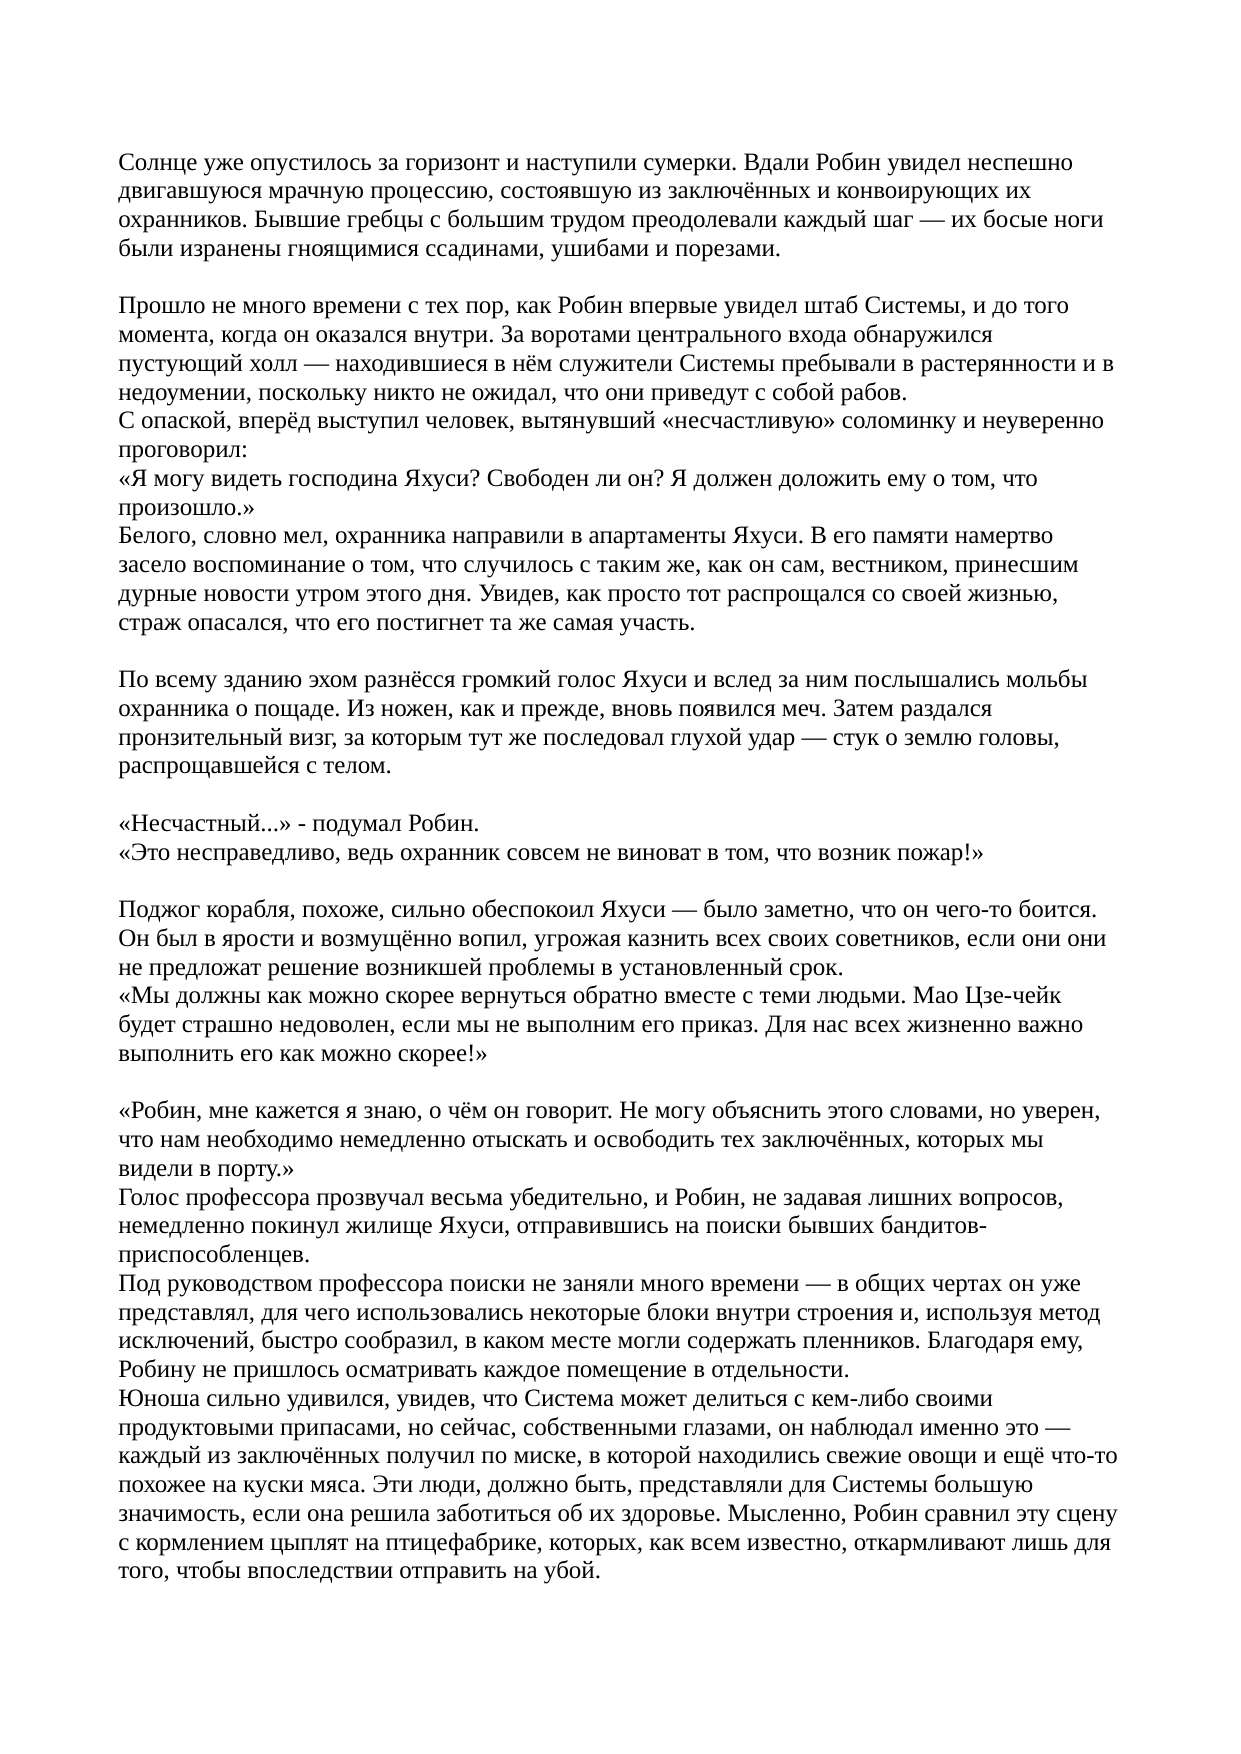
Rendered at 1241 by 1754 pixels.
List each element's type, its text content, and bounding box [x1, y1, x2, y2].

text Прошло не много времени с тех пор, как Робин впервые увидел штаб Системы, и до того момента, когда он оказался внутри. За воротами центрального входа обнаружился пустующий холл — находившиеся в нём служители Системы пребывали в растерянности и в недоумении, поскольку никто не ожидал, что они приведут с собой рабов. [118, 291, 1122, 406]
text Белого, словно мел, охранника направили в апартаменты Яхуси. В его памяти намертво засело воспоминание о том, что случилось с таким же, как он сам, вестником, принесшим дурные новости утром этого дня. Увидев, как просто тот распрощался со своей жизнью, страж опасался, что его постигнет та же самая участь. [118, 521, 1122, 636]
text Поджог корабля, похоже, сильно обеспокоил Яхуси — было заметно, что он чего-то боится. Он был в ярости и возмущённо вопил, угрожая казнить всех своих советников, если они они не предложат решение возникшей проблемы в установленный срок. [118, 894, 1122, 981]
text «Робин, мне кажется я знаю, о чём он говорит. Не могу объяснить этого словами, но уверен, что нам необходимо немедленно отыскать и освободить тех заключённых, которых мы видели в порту.» [118, 1096, 1122, 1182]
text Под руководством профессора поиски не заняли много времени — в общих чертах он уже представлял, для чего использовались некоторые блоки внутри строения и, используя метод исключений, быстро сообразил, в каком месте могли содержать пленников. Благодаря ему, Робину не пришлось осматривать каждое помещение в отдельности. [118, 1268, 1122, 1383]
text Юноша сильно удивился, увидев, что Система может делиться с кем-либо своими продуктовыми припасами, но сейчас, собственными глазами, он наблюдал именно это — каждый из заключённых получил по миске, в которой находились свежие овощи и ещё что-то похожее на куски мяса. Эти люди, должно быть, представляли для Системы большую значимость, если она решила заботиться об их здоровье. Мысленно, Робин сравнил эту сцену с кормлением цыплят на птицефабрике, которых, как всем известно, откармливают лишь для того, чтобы впоследствии отправить на убой. [118, 1383, 1122, 1584]
text «Несчастный...» - подумал Робин. [118, 808, 1122, 837]
text С опаской, вперёд выступил человек, вытянувший «несчастливую» соломинку и неуверенно проговорил: [118, 406, 1122, 463]
text «Это несправедливо, ведь охранник совсем не виноват в том, что возник пожар!» [118, 837, 1122, 866]
text «Я могу видеть господина Яхуси? Свободен ли он? Я должен доложить ему о том, что произошло.» [118, 463, 1122, 521]
text Голос профессора прозвучал весьма убедительно, и Робин, не задавая лишних вопросов, немедленно покинул жилище Яхуси, отправившись на поиски бывших бандитов-приспособленцев. [118, 1182, 1122, 1268]
text Солнце уже опустилось за горизонт и наступили сумерки. Вдали Робин увидел неспешно двигавшуюся мрачную процессию, состоявшую из заключённых и конвоирующих их охранников. Бывшие гребцы с большим трудом преодолевали каждый шаг — их босые ноги были изранены гноящимися ссадинами, ушибами и порезами. [118, 147, 1122, 262]
text По всему зданию эхом разнёсся громкий голос Яхуси и вслед за ним послышались мольбы охранника о пощаде. Из ножен, как и прежде, вновь появился меч. Затем раздался пронзительный визг, за которым тут же последовал глухой удар — стук о землю головы, распрощавшейся с телом. [118, 664, 1122, 779]
text «Мы должны как можно скорее вернуться обратно вместе с теми людьми. Мао Цзе-чейк будет страшно недоволен, если мы не выполним его приказ. Для нас всех жизненно важно выполнить его как можно скорее!» [118, 981, 1122, 1067]
